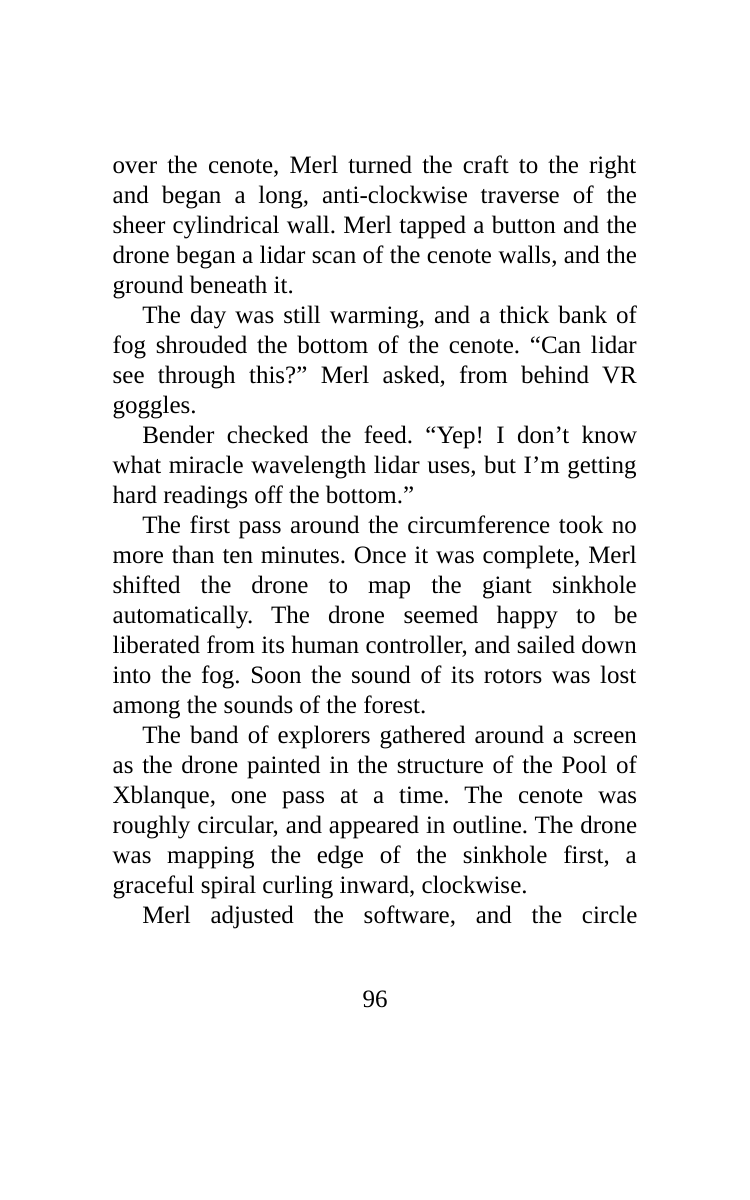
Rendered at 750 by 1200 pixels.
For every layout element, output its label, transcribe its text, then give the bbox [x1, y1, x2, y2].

text Merl adjusted the software, and the circle [112, 900, 637, 930]
text over the cenote, Merl turned the craft to the right and began a long, anti-clockwise traverse of the sheer cylindrical wall. Merl tapped a button and the drone began a lidar scan of the cenote walls, and the ground beneath it. [112, 150, 637, 300]
text The band of explorers gathered around a screen as the drone painted in the structure of the Pool of Xblanque, one pass at a time. The cenote was roughly circular, and appeared in outline. The drone was mapping the edge of the sinkhole first, a graceful spiral curling inward, clockwise. [112, 720, 637, 900]
text Bender checked the feed. “Yep! I don’t know what miracle wavelength lidar uses, but I’m getting hard readings off the bottom.” [112, 420, 637, 510]
text The first pass around the circumference took no more than ten minutes. Once it was complete, Merl shifted the drone to map the giant sinkhole automatically. The drone seemed happy to be liberated from its human controller, and sailed down into the fog. Soon the sound of its rotors was lost among the sounds of the forest. [112, 510, 637, 720]
text The day was still warming, and a thick bank of fog shrouded the bottom of the cenote. “Can lidar see through this?” Merl asked, from behind VR goggles. [112, 300, 637, 420]
